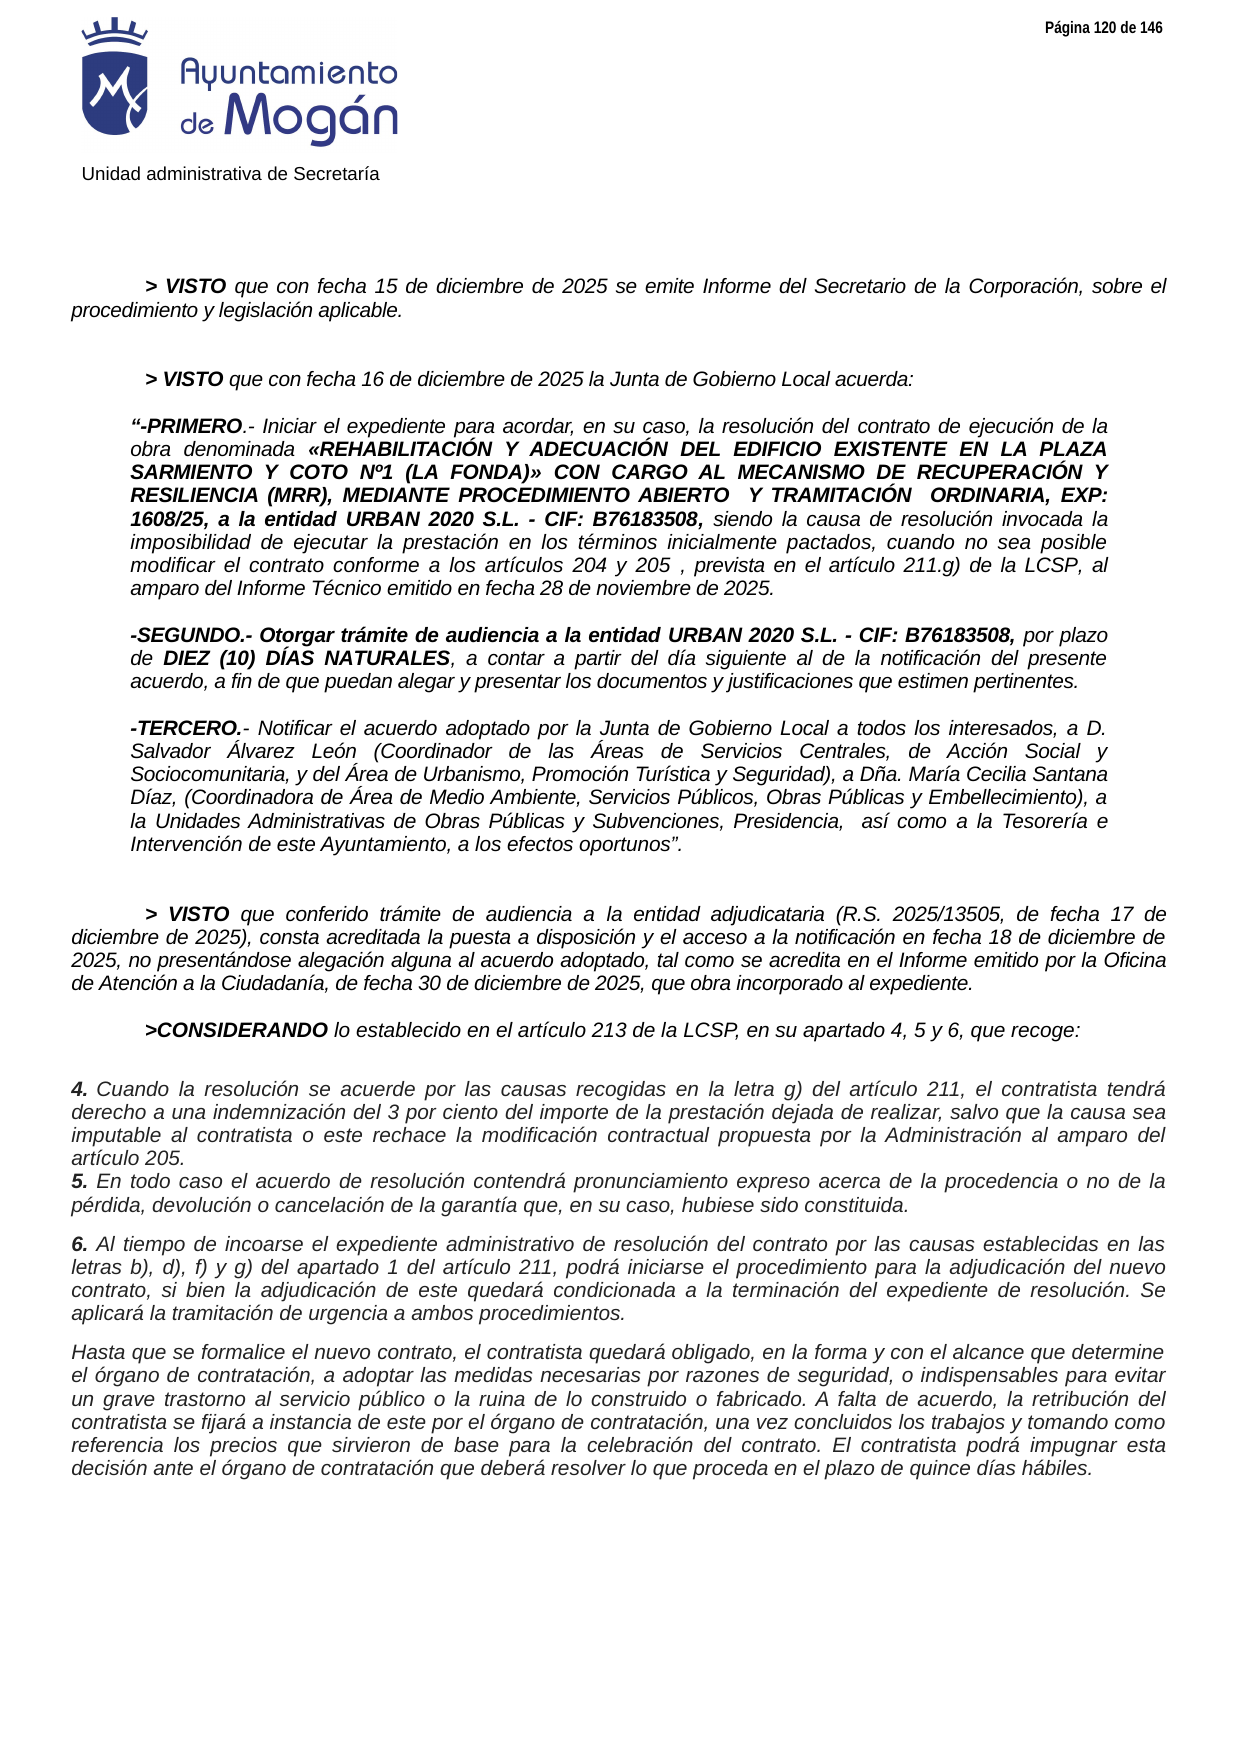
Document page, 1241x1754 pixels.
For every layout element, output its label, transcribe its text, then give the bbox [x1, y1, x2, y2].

picture [81, 17, 398, 153]
text -TERCERO.- Notificar el acuerdo adoptado por la Junta de Gobierno Local a todos los interesados, a D. Salvador Álvarez León (Coordinador de las Áreas de Servicios Centrales, de Acción Social y Sociocomunitaria, y del Área de Urbanismo, Promoción Turística y Seguridad), a Dña. María Cecilia Santana Díaz, (Coordinadora de Área de Medio Ambiente, Servicios Públicos, Obras Públicas y Embellecimiento), a la Unidades Administrativas de Obras Públicas y Subvenciones, Presidencia, así como a la Tesorería e Intervención de este Ayuntamiento, a los efectos oportunos”. [130, 716, 1110, 856]
text >CONSIDERANDO lo establecido en el artículo 213 de la LCSP, en su apartado 4, 5 y 6, que recoge: [71, 1018, 1169, 1041]
text 4. Cuando la resolución se acuerde por las causas recogidas en la letra g) del artículo 211, el contratista tendrá derecho a una indemnización del 3 por ciento del importe de la prestación dejada de realizar, salvo que la causa sea imputable al contratista o este rechace la modificación contractual propuesta por la Administración al amparo del artículo 205. [71, 1077, 1169, 1170]
text -SEGUNDO.- Otorgar trámite de audiencia a la entidad URBAN 2020 S.L. - CIF: B76183508, por plazo de DIEZ (10) DÍAS NATURALES, a contar a partir del día siguiente al de la notificación del presente acuerdo, a fin de que puedan alegar y presentar los documentos y justificaciones que estimen pertinentes. [130, 623, 1110, 693]
text 6. Al tiempo de incoarse el expediente administrativo de resolución del contrato por las causas establecidas en las letras b), d), f) y g) del apartado 1 del artículo 211, podrá iniciarse el procedimiento para la adjudicación del nuevo contrato, si bien la adjudicación de este quedará condicionada a la terminación del expediente de resolución. Se aplicará la tramitación de urgencia a ambos procedimientos. [71, 1232, 1169, 1325]
text > VISTO que conferido trámite de audiencia a la entidad adjudicataria (R.S. 2025/13505, de fecha 17 de diciembre de 2025), consta acreditada la puesta a disposición y el acceso a la notificación en fecha 18 de diciembre de 2025, no presentándose alegación alguna al acuerdo adoptado, tal como se acredita en el Informe emitido por la Oficina de Atención a la Ciudadanía, de fecha 30 de diciembre de 2025, que obra incorporado al expediente. [71, 902, 1169, 995]
text 5. En todo caso el acuerdo de resolución contendrá pronunciamiento expreso acerca de la procedencia o no de la pérdida, devolución o cancelación de la garantía que, en su caso, hubiese sido constituida. [71, 1170, 1169, 1217]
text > VISTO que con fecha 16 de diciembre de 2025 la Junta de Gobierno Local acuerda: [71, 368, 1169, 391]
text > VISTO que con fecha 15 de diciembre de 2025 se emite Informe del Secretario de la Corporación, sobre el procedimiento y legislación aplicable. [71, 275, 1169, 321]
text Hasta que se formalice el nuevo contrato, el contratista quedará obligado, en la forma y con el alcance que determine el órgano de contratación, a adoptar las medidas necesarias por razones de seguridad, o indispensables para evitar un grave trastorno al servicio público o la ruina de lo construido o fabricado. A falta de acuerdo, la retribución del contratista se fijará a instancia de este por el órgano de contratación, una vez concluidos los trabajos y tomando como referencia los precios que sirvieron de base para la celebración del contrato. El contratista podrá impugnar esta decisión ante el órgano de contratación que deberá resolver lo que proceda en el plazo de quince días hábiles. [71, 1341, 1169, 1480]
text “-PRIMERO.- Iniciar el expediente para acordar, en su caso, la resolución del contrato de ejecución de la obra denominada «REHABILITACIÓN Y ADECUACIÓN DEL EDIFICIO EXISTENTE EN LA PLAZA SARMIENTO Y COTO Nº1 (LA FONDA)» CON CARGO AL MECANISMO DE RECUPERACIÓN Y RESILIENCIA (MRR), MEDIANTE PROCEDIMIENTO ABIERTO Y TRAMITACIÓN ORDINARIA, EXP: 1608/25, a la entidad URBAN 2020 S.L. - CIF: B76183508, siendo la causa de resolución invocada la imposibilidad de ejecutar la prestación en los términos inicialmente pactados, cuando no sea posible modificar el contrato conforme a los artículos 204 y 205 , prevista en el artículo 211.g) de la LCSP, al amparo del Informe Técnico emitido en fecha 28 de noviembre de 2025. [130, 414, 1110, 600]
